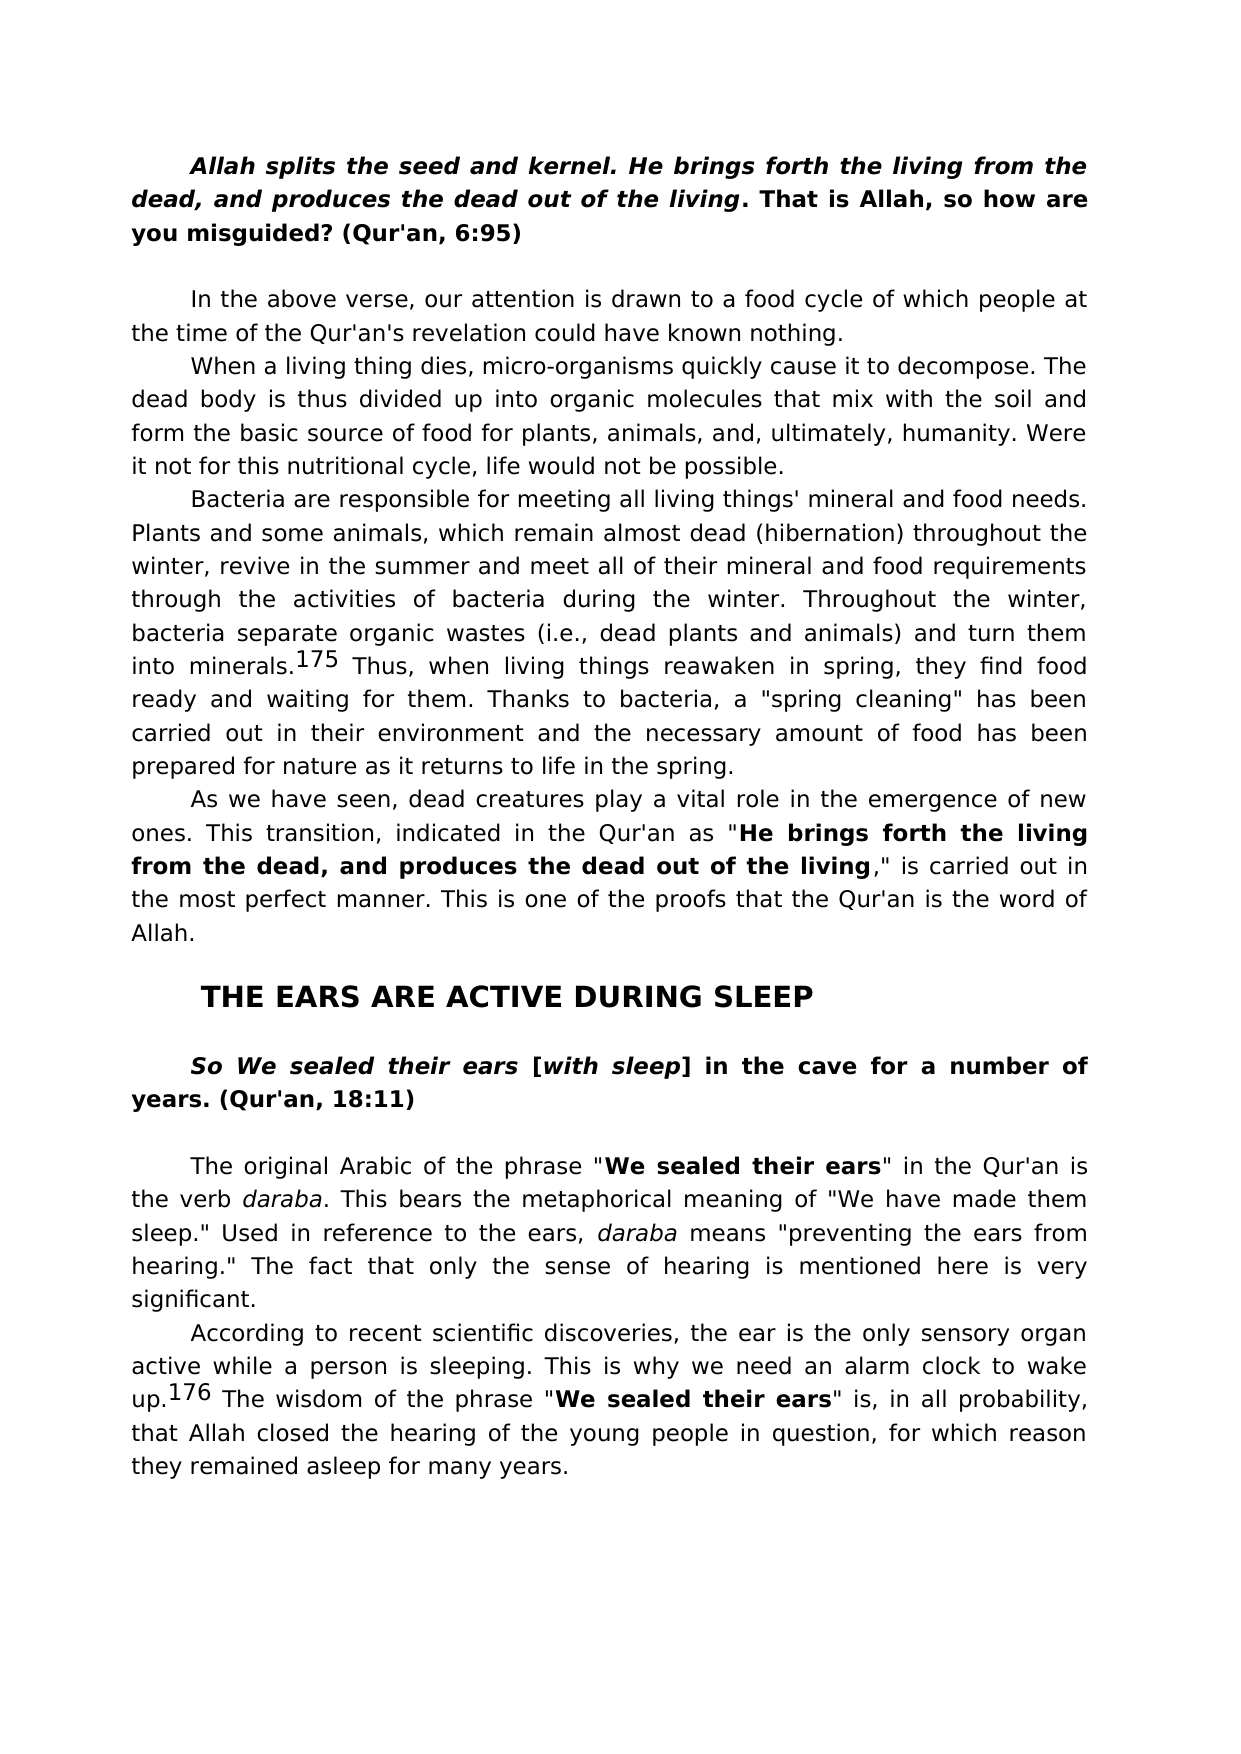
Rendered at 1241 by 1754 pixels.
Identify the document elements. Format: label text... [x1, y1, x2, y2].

text The original Arabic of the phrase "We sealed their ears" in the Qur'an is the verb daraba. This bears the metaphorical meaning of "We have made them sleep." Used in reference to the ears, daraba means "preventing the ears from hearing." The fact that only the sense of hearing is mentioned here is very significant. [131, 1148, 1088, 1314]
text So We sealed their ears [with sleep] in the cave for a number of years. (Qur'an, 18:11) [131, 1048, 1088, 1114]
text According to recent scientific discoveries, the ear is the only sensory organ active while a person is sleeping. This is why we need an alarm clock to wake up.176 The wisdom of the phrase "We sealed their ears" is, in all probability, that Allah closed the hearing of the young people in question, for which reason they remained asleep for many years. [131, 1314, 1088, 1481]
text When a living thing dies, micro-organisms quickly cause it to decompose. The dead body is thus divided up into organic molecules that mix with the soil and form the basic source of food for plants, animals, and, ultimately, humanity. Were it not for this nutritional cycle, life would not be possible. [131, 348, 1088, 481]
text As we have seen, dead creatures play a vital role in the emergence of new ones. This transition, indicated in the Qur'an as "He brings forth the living from the dead, and produces the dead out of the living," is carried out in the most perfect manner. This is one of the proofs that the Qur'an is the word of Allah. [131, 781, 1088, 948]
text THE EARS ARE ACTIVE DURING SLEEP [131, 981, 1088, 1014]
text Allah splits the seed and kernel. He brings forth the living from the dead, and produces the dead out of the living. That is Allah, so how are you misguided? (Qur'an, 6:95) [131, 148, 1088, 248]
text In the above verse, our attention is drawn to a food cycle of which people at the time of the Qur'an's revelation could have known nothing. [131, 281, 1088, 348]
text Bacteria are responsible for meeting all living things' mineral and food needs. Plants and some animals, which remain almost dead (hibernation) throughout the winter, revive in the summer and meet all of their mineral and food requirements through the activities of bacteria during the winter. Throughout the winter, bacteria separate organic wastes (i.e., dead plants and animals) and turn them into minerals.175 Thus, when living things reawaken in spring, they find food ready and waiting for them. Thanks to bacteria, a "spring cleaning" has been carried out in their environment and the necessary amount of food has been prepared for nature as it returns to life in the spring. [131, 481, 1088, 781]
